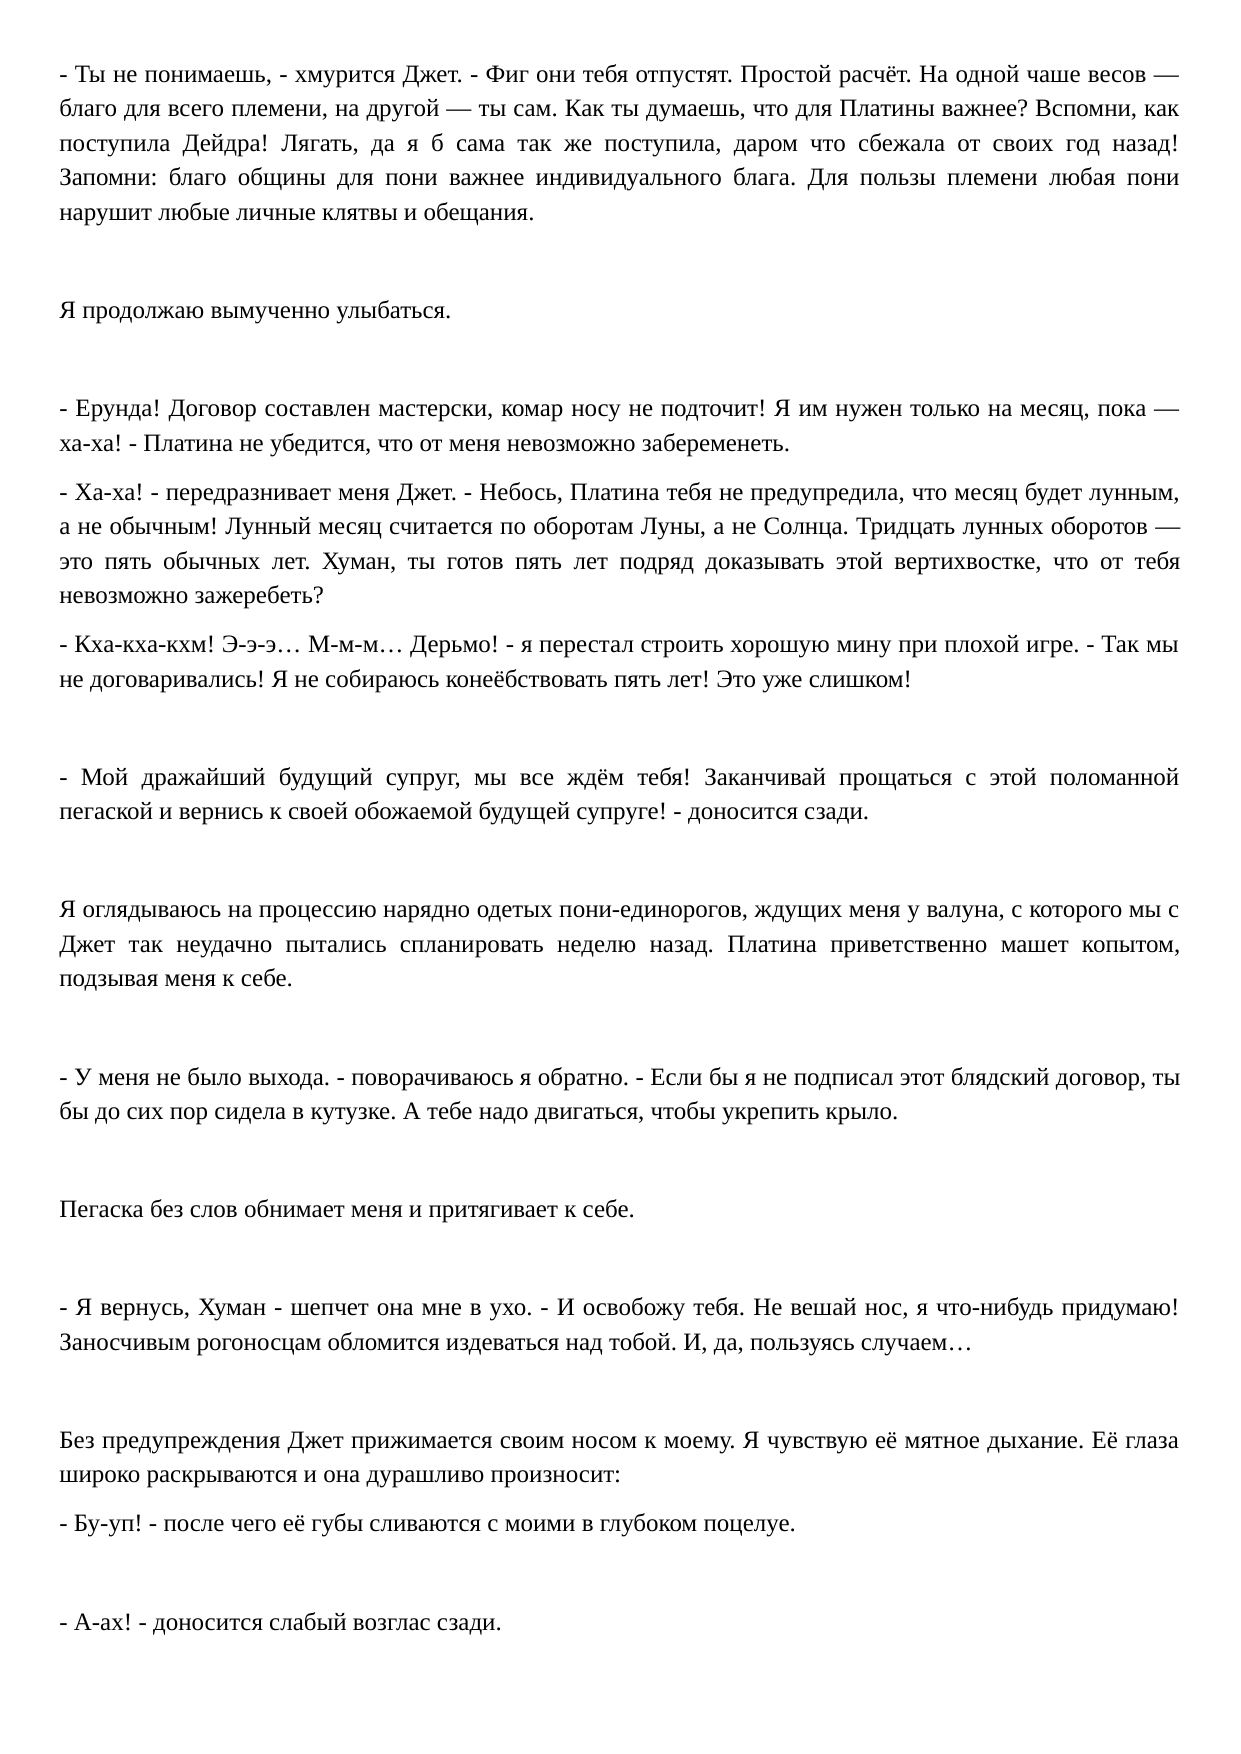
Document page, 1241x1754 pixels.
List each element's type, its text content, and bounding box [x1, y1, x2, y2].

text - Кха-кха-кхм! Э-э-э… М-м-м… Дерьмо! - я перестал строить хорошую мину при плохой игре. - Так мы не договаривались! Я не собираюсь конеёбствовать пять лет! Это уже слишком! [59, 629, 1181, 692]
text - Мой дражайший будущий супруг, мы все ждём тебя! Заканчивай прощаться с этой поломанной пегаской и вернись к своей обожаемой будущей супруге! - доносится сзади. [59, 762, 1181, 825]
text Я оглядываюсь на процессию нарядно одетых пони-единорогов, ждущих меня у валуна, с которого мы с Джет так неудачно пытались спланировать неделю назад. Платина приветственно машет копытом, подзывая меня к себе. [59, 894, 1181, 992]
text - А-ах! - доносится слабый возглас сзади. [59, 1607, 1181, 1635]
text - Я вернусь, Хуман - шепчет она мне в ухо. - И освобожу тебя. Не вешай нос, я что-нибудь придумаю! Заносчивым рогоносцам обломится издеваться над тобой. И, да, пользуясь случаем… [59, 1292, 1181, 1356]
text - У меня не было выхода. - поворачиваюсь я обратно. - Если бы я не подписал этот блядский договор, ты бы до сих пор сидела в кутузке. А тебе надо двигаться, чтобы укрепить крыло. [59, 1062, 1181, 1125]
text - Ерунда! Договор составлен мастерски, комар носу не подточит! Я им нужен только на месяц, пока — ха-ха! - Платина не убедится, что от меня невозможно забеременеть. [59, 393, 1181, 456]
text Без предупреждения Джет прижимается своим носом к моему. Я чувствую её мятное дыхание. Её глаза широко раскрываются и она дурашливо произносит: [59, 1425, 1181, 1488]
text - Ха-ха! - передразнивает меня Джет. - Небось, Платина тебя не предупредила, что месяц будет лунным, а не обычным! Лунный месяц считается по оборотам Луны, а не Солнца. Тридцать лунных оборотов — это пять обычных лет. Хуман, ты готов пять лет подряд доказывать этой вертихвостке, что от тебя невозможно зажеребеть? [59, 477, 1181, 609]
text Я продолжаю вымученно улыбаться. [59, 295, 1181, 324]
text - Бу-уп! - после чего её губы сливаются с моими в глубоком поцелуе. [59, 1508, 1181, 1537]
text - Ты не понимаешь, - хмурится Джет. - Фиг они тебя отпустят. Простой расчёт. На одной чаше весов — благо для всего племени, на другой — ты сам. Как ты думаешь, что для Платины важнее? Вспомни, как поступила Дейдра! Лягать, да я б сама так же поступила, даром что сбежала от своих год назад! Запомни: благо общины для пони важнее индивидуального блага. Для пользы племени любая пони нарушит любые личные клятвы и обещания. [59, 59, 1181, 226]
text Пегаска без слов обнимает меня и притягивает к себе. [59, 1194, 1181, 1223]
